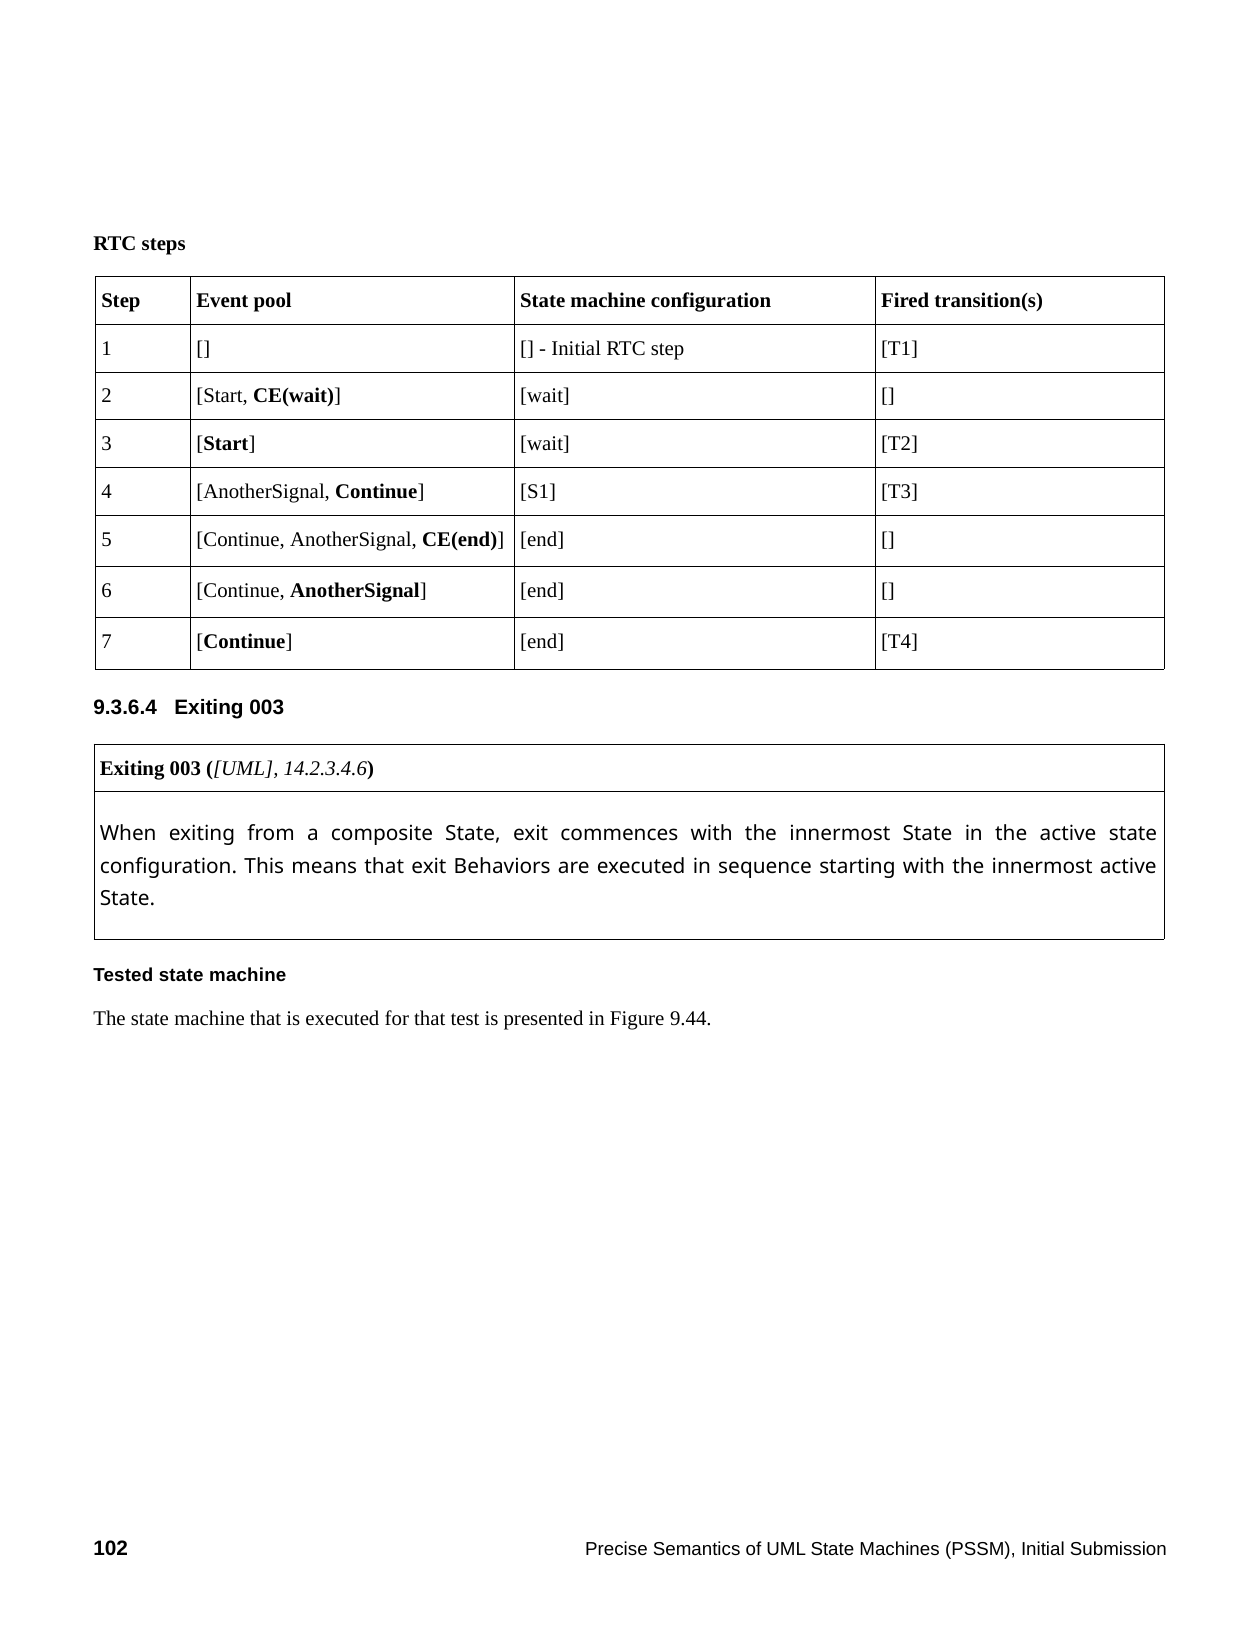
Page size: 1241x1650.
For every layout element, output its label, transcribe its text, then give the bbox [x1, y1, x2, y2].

table_cell [T2] [876, 420, 1164, 467]
table_header Fired transition(s) [876, 277, 1164, 324]
subtitle Exiting 003 [93, 693, 1164, 718]
table_cell [] - Initial RTC step [515, 325, 875, 372]
text The state machine that is executed for that test is presented in Figure 9.44. [93, 1006, 1164, 1030]
table_cell [Continue] [191, 618, 514, 668]
subtitle Tested state machine [93, 964, 1164, 985]
table_cell 4 [96, 468, 190, 515]
table_cell [wait] [515, 373, 875, 419]
table_cell [] [876, 567, 1164, 617]
table_cell [AnotherSignal, Continue] [191, 468, 514, 515]
table_cell [Start, CE(wait)] [191, 373, 514, 419]
text RTC steps [93, 231, 1164, 255]
table_cell 6 [96, 567, 190, 617]
table_cell 1 [96, 325, 190, 372]
table_cell [Continue, AnotherSignal] [191, 567, 514, 617]
table_cell [Continue, AnotherSignal, CE(end)] [191, 516, 514, 566]
table_cell [T4] [876, 618, 1164, 668]
table_cell 7 [96, 618, 190, 668]
table_cell [T1] [876, 325, 1164, 372]
table_header Step [96, 277, 190, 324]
table_cell [end] [515, 516, 875, 566]
table_cell [] [191, 325, 514, 372]
table_cell [wait] [515, 420, 875, 467]
table_cell 3 [96, 420, 190, 467]
table_cell [end] [515, 567, 875, 617]
table_header Event pool [191, 277, 514, 324]
table_cell 5 [96, 516, 190, 566]
table_header Exiting 003 ([UML], 14.2.3.4.6) [95, 745, 1164, 791]
table_cell [] [876, 516, 1164, 566]
table_cell [end] [515, 618, 875, 668]
table_cell 2 [96, 373, 190, 419]
table_header State machine configuration [515, 277, 875, 324]
table_cell [T3] [876, 468, 1164, 515]
table_cell [S1] [515, 468, 875, 515]
table_cell [] [876, 373, 1164, 419]
table_cell When exiting from a composite State, exit commences with the innermost State in the active state configuration. This means that exit Behaviors are executed in sequence starting with the innermost active State. [95, 792, 1164, 938]
table_cell [Start] [191, 420, 514, 467]
